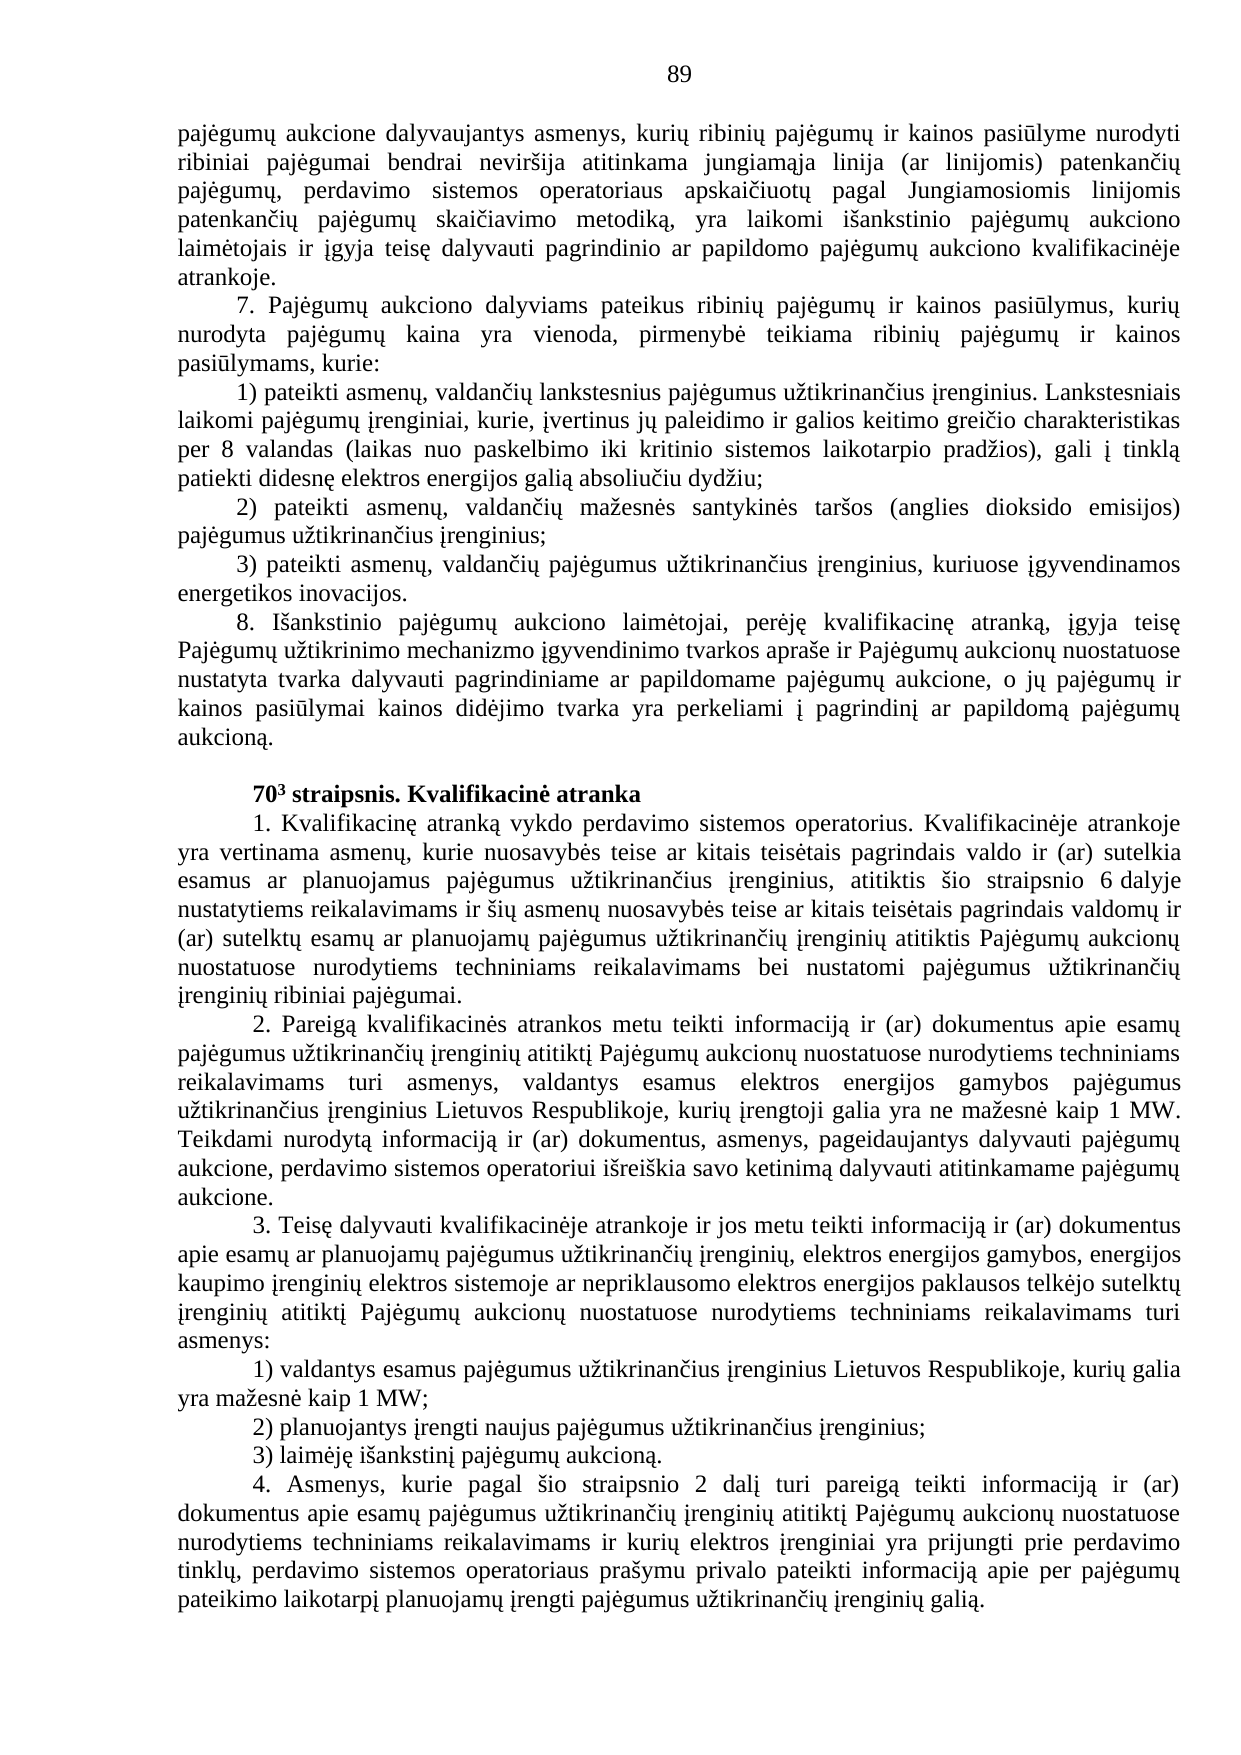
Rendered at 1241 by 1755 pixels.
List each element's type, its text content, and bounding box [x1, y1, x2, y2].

text pajėgumų aukcione dalyvaujantys asmenys, kurių ribinių pajėgumų ir kainos pasiūlyme nurodyti ribiniai pajėgumai bendrai neviršija atitinkama jungiamąja linija (ar linijomis) patenkančių pajėgumų, perdavimo sistemos operatoriaus apskaičiuotų pagal Jungiamosiomis linijomis patenkančių pajėgumų skaičiavimo metodiką, yra laikomi išankstinio pajėgumų aukciono laimėtojais ir įgyja teisę dalyvauti pagrindinio ar papildomo pajėgumų aukciono kvalifikacinėje atrankoje. [177, 118, 1181, 291]
text 2) pateikti asmenų, valdančių mažesnės santykinės taršos (anglies dioksido emisijos) pajėgumus užtikrinančius įrenginius; [177, 492, 1181, 549]
text 1) pateikti asmenų, valdančių lankstesnius pajėgumus užtikrinančius įrenginius. Lankstesniais laikomi pajėgumų įrenginiai, kurie, įvertinus jų paleidimo ir galios keitimo greičio charakteristikas per 8 valandas (laikas nuo paskelbimo iki kritinio sistemos laikotarpio pradžios), gali į tinklą patiekti didesnę elektros energijos galią absoliučiu dydžiu; [177, 377, 1181, 492]
text 3. Teisę dalyvauti kvalifikacinėje atrankoje ir jos metu teikti informaciją ir (ar) dokumentus apie esamų ar planuojamų pajėgumus užtikrinančių įrenginių, elektros energijos gamybos, energijos kaupimo įrenginių elektros sistemoje ar nepriklausomo elektros energijos paklausos telkėjo sutelktų įrenginių atitiktį Pajėgumų aukcionų nuostatuose nurodytiems techniniams reikalavimams turi asmenys: [177, 1211, 1181, 1354]
text 3) pateikti asmenų, valdančių pajėgumus užtikrinančius įrenginius, kuriuose įgyvendinamos energetikos inovacijos. [177, 549, 1181, 607]
text 2. Pareigą kvalifikacinės atrankos metu teikti informaciją ir (ar) dokumentus apie esamų pajėgumus užtikrinančių įrenginių atitiktį Pajėgumų aukcionų nuostatuose nurodytiems techniniams reikalavimams turi asmenys, valdantys esamus elektros energijos gamybos pajėgumus užtikrinančius įrenginius Lietuvos Respublikoje, kurių įrengtoji galia yra ne mažesnė kaip 1 MW. Teikdami nurodytą informaciją ir (ar) dokumentus, asmenys, pageidaujantys dalyvauti pajėgumų aukcione, perdavimo sistemos operatoriui išreiškia savo ketinimą dalyvauti atitinkamame pajėgumų aukcione. [177, 1009, 1181, 1211]
text 7. Pajėgumų aukciono dalyviams pateikus ribinių pajėgumų ir kainos pasiūlymus, kurių nurodyta pajėgumų kaina yra vienoda, pirmenybė teikiama ribinių pajėgumų ir kainos pasiūlymams, kurie: [177, 291, 1181, 377]
text 703 straipsnis. Kvalifikacinė atranka [177, 779, 1181, 808]
text 4. Asmenys, kurie pagal šio straipsnio 2 dalį turi pareigą teikti informaciją ir (ar) dokumentus apie esamų pajėgumus užtikrinančių įrenginių atitiktį Pajėgumų aukcionų nuostatuose nurodytiems techniniams reikalavimams ir kurių elektros įrenginiai yra prijungti prie perdavimo tinklų, perdavimo sistemos operatoriaus prašymu privalo pateikti informaciją apie per pajėgumų pateikimo laikotarpį planuojamų įrengti pajėgumus užtikrinančių įrenginių galią. [177, 1469, 1181, 1613]
text 3) laimėję išankstinį pajėgumų aukcioną. [177, 1441, 1181, 1469]
text 1) valdantys esamus pajėgumus užtikrinančius įrenginius Lietuvos Respublikoje, kurių galia yra mažesnė kaip 1 MW; [177, 1354, 1181, 1412]
text 1. Kvalifikacinę atranką vykdo perdavimo sistemos operatorius. Kvalifikacinėje atrankoje yra vertinama asmenų, kurie nuosavybės teise ar kitais teisėtais pagrindais valdo ir (ar) sutelkia esamus ar planuojamus pajėgumus užtikrinančius įrenginius, atitiktis šio straipsnio 6 dalyje nustatytiems reikalavimams ir šių asmenų nuosavybės teise ar kitais teisėtais pagrindais valdomų ir (ar) sutelktų esamų ar planuojamų pajėgumus užtikrinančių įrenginių atitiktis Pajėgumų aukcionų nuostatuose nurodytiems techniniams reikalavimams bei nustatomi pajėgumus užtikrinančių įrenginių ribiniai pajėgumai. [177, 808, 1181, 1009]
text 8. Išankstinio pajėgumų aukciono laimėtojai, perėję kvalifikacinę atranką, įgyja teisę Pajėgumų užtikrinimo mechanizmo įgyvendinimo tvarkos apraše ir Pajėgumų aukcionų nuostatuose nustatyta tvarka dalyvauti pagrindiniame ar papildomame pajėgumų aukcione, o jų pajėgumų ir kainos pasiūlymai kainos didėjimo tvarka yra perkeliami į pagrindinį ar papildomą pajėgumų aukcioną. [177, 607, 1181, 751]
text 2) planuojantys įrengti naujus pajėgumus užtikrinančius įrenginius; [177, 1412, 1181, 1441]
